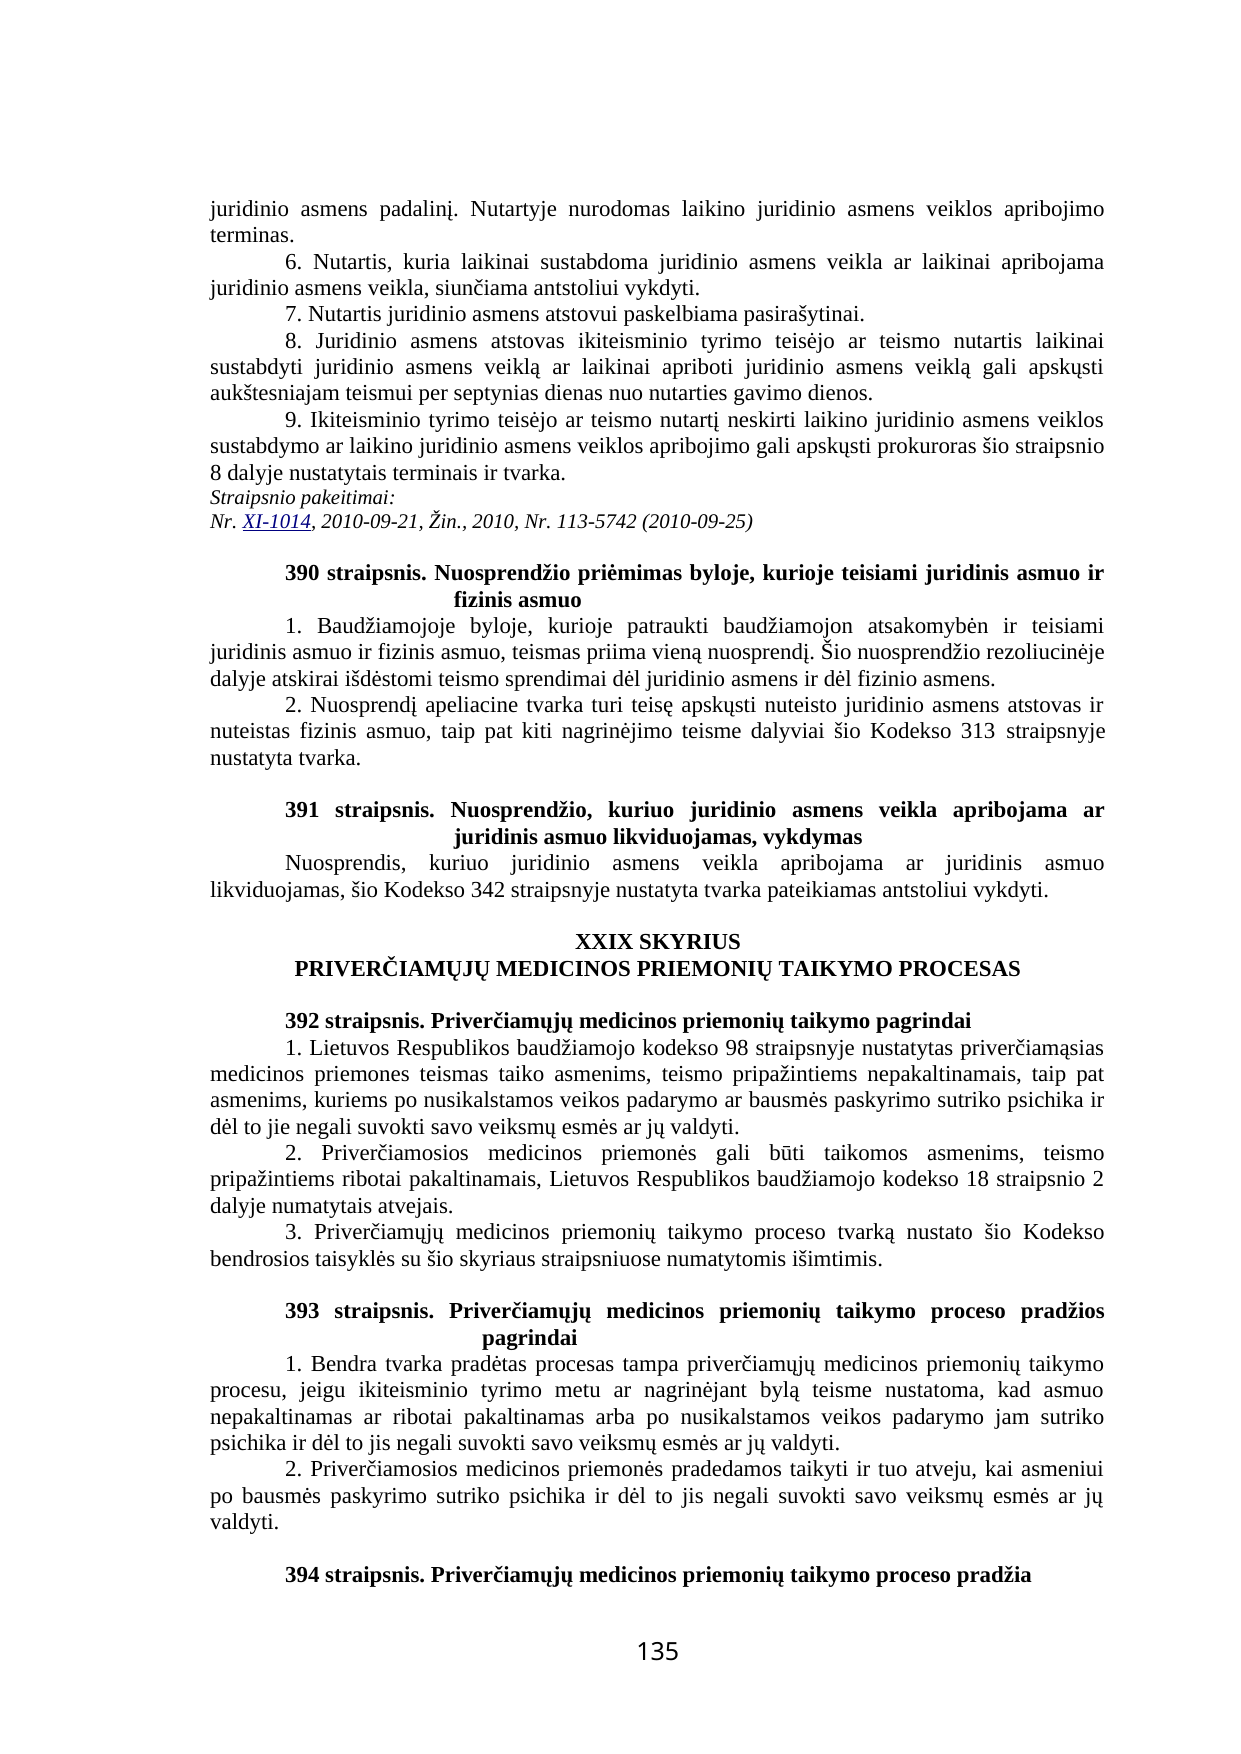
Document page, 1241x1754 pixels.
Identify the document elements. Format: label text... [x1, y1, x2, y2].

text juridinio asmens padalinį. Nutartyje nurodomas laikino juridinio asmens veiklos apribojimo terminas. [210, 195, 1106, 248]
text 392 straipsnis. Priverčiamųjų medicinos priemonių taikymo pagrindai [285, 1007, 1106, 1034]
text 1. Bendra tvarka pradėtas procesas tampa priverčiamųjų medicinos priemonių taikymo procesu, jeigu ikiteisminio tyrimo metu ar nagrinėjant bylą teisme nustatoma, kad asmuo nepakaltinamas ar ribotai pakaltinamas arba po nusikalstamos veikos padarymo jam sutriko psichika ir dėl to jis negali suvokti savo veiksmų esmės ar jų valdyti. [210, 1350, 1106, 1455]
text 9. Ikiteisminio tyrimo teisėjo ar teismo nutartį neskirti laikino juridinio asmens veiklos sustabdymo ar laikino juridinio asmens veiklos apribojimo gali apskųsti prokuroras šio straipsnio 8 dalyje nustatytais terminais ir tvarka. [210, 406, 1106, 485]
text 393 straipsnis. Priverčiamųjų medicinos priemonių taikymo proceso pradžios pagrindai [285, 1297, 1106, 1350]
text Priverčiamųjų medicinos priemonių taikymo procesas [210, 955, 1106, 981]
text 1. Lietuvos Respublikos baudžiamojo kodekso 98 straipsnyje nustatytas priverčiamąsias medicinos priemones teismas taiko asmenims, teismo pripažintiems nepakaltinamais, taip pat asmenims, kuriems po nusikalstamos veikos padarymo ar bausmės paskyrimo sutriko psichika ir dėl to jie negali suvokti savo veiksmų esmės ar jų valdyti. [210, 1034, 1106, 1139]
text Nuosprendis, kuriuo juridinio asmens veikla apribojama ar juridinis asmuo likviduojamas, šio Kodekso 342 straipsnyje nustatyta tvarka pateikiamas antstoliui vykdyti. [210, 849, 1106, 902]
text Nr. XI-1014, 2010-09-21, Žin., 2010, Nr. 113-5742 (2010-09-25) [210, 509, 1106, 533]
text 391 straipsnis. Nuosprendžio, kuriuo juridinio asmens veikla apribojama ar juridinis asmuo likviduojamas, vykdymas [285, 797, 1106, 849]
text Straipsnio pakeitimai: [210, 485, 1106, 509]
text 2. Nuosprendį apeliacine tvarka turi teisę apskųsti nuteisto juridinio asmens atstovas ir nuteistas fizinis asmuo, taip pat kiti nagrinėjimo teisme dalyviai šio Kodekso 313 straipsnyje nustatyta tvarka. [210, 691, 1106, 770]
text 7. Nutartis juridinio asmens atstovui paskelbiama pasirašytinai. [210, 300, 1106, 327]
text 1. Baudžiamojoje byloje, kurioje patraukti baudžiamojon atsakomybėn ir teisiami juridinis asmuo ir fizinis asmuo, teismas priima vieną nuosprendį. Šio nuosprendžio rezoliucinėje dalyje atskirai išdėstomi teismo sprendimai dėl juridinio asmens ir dėl fizinio asmens. [210, 612, 1106, 691]
text 6. Nutartis, kuria laikinai sustabdoma juridinio asmens veikla ar laikinai apribojama juridinio asmens veikla, siunčiama antstoliui vykdyti. [210, 248, 1106, 300]
text 8. Juridinio asmens atstovas ikiteisminio tyrimo teisėjo ar teismo nutartis laikinai sustabdyti juridinio asmens veiklą ar laikinai apriboti juridinio asmens veiklą gali apskųsti aukštesniajam teismui per septynias dienas nuo nutarties gavimo dienos. [210, 327, 1106, 406]
subtitle XXIX skyrius [210, 928, 1106, 955]
text 394 straipsnis. Priverčiamųjų medicinos priemonių taikymo proceso pradžia [285, 1561, 1106, 1587]
text 2. Priverčiamosios medicinos priemonės gali būti taikomos asmenims, teismo pripažintiems ribotai pakaltinamais, Lietuvos Respublikos baudžiamojo kodekso 18 straipsnio 2 dalyje numatytais atvejais. [210, 1139, 1106, 1218]
text 3. Priverčiamųjų medicinos priemonių taikymo proceso tvarką nustato šio Kodekso bendrosios taisyklės su šio skyriaus straipsniuose numatytomis išimtimis. [210, 1218, 1106, 1271]
text 390 straipsnis. Nuosprendžio priėmimas byloje, kurioje teisiami juridinis asmuo ir fizinis asmuo [285, 559, 1106, 612]
text 2. Priverčiamosios medicinos priemonės pradedamos taikyti ir tuo atveju, kai asmeniui po bausmės paskyrimo sutriko psichika ir dėl to jis negali suvokti savo veiksmų esmės ar jų valdyti. [210, 1455, 1106, 1534]
